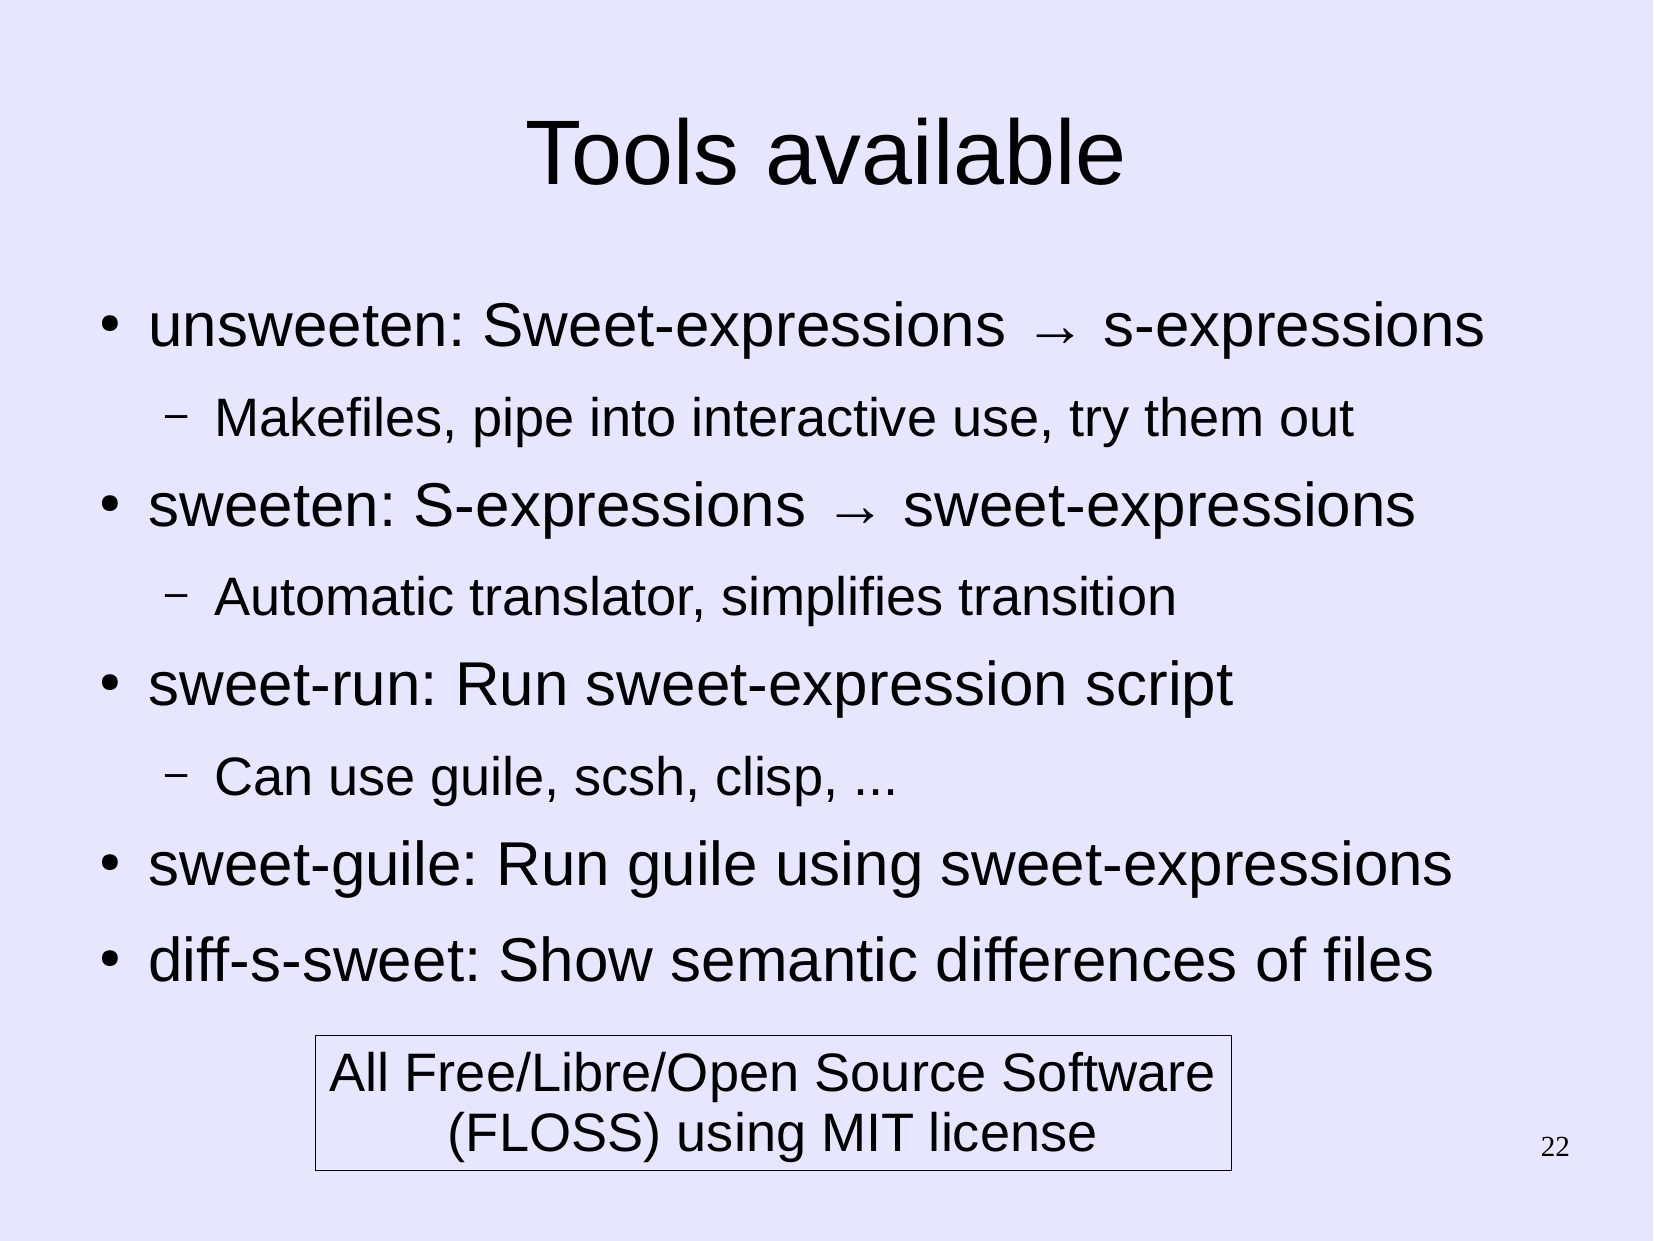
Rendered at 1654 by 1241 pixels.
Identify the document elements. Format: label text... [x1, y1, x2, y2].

text_box All Free/Libre/Open Source Software (FLOSS) using MIT license [315, 1035, 1232, 1171]
list unsweeten: Sweet-expressions → s-expressions Makefiles, pipe into interactive use, try them out sweeten: S-expressions → sweet-expressions Automatic translator, simplifies transition sweet-run: Run sweet-expression script Can use guile, scsh, clisp, ... sweet-guile: Run guile using sweet-expressions diff-s-sweet: Show semantic differences of files [82, 290, 1591, 1006]
title Tools available [82, 49, 1571, 257]
